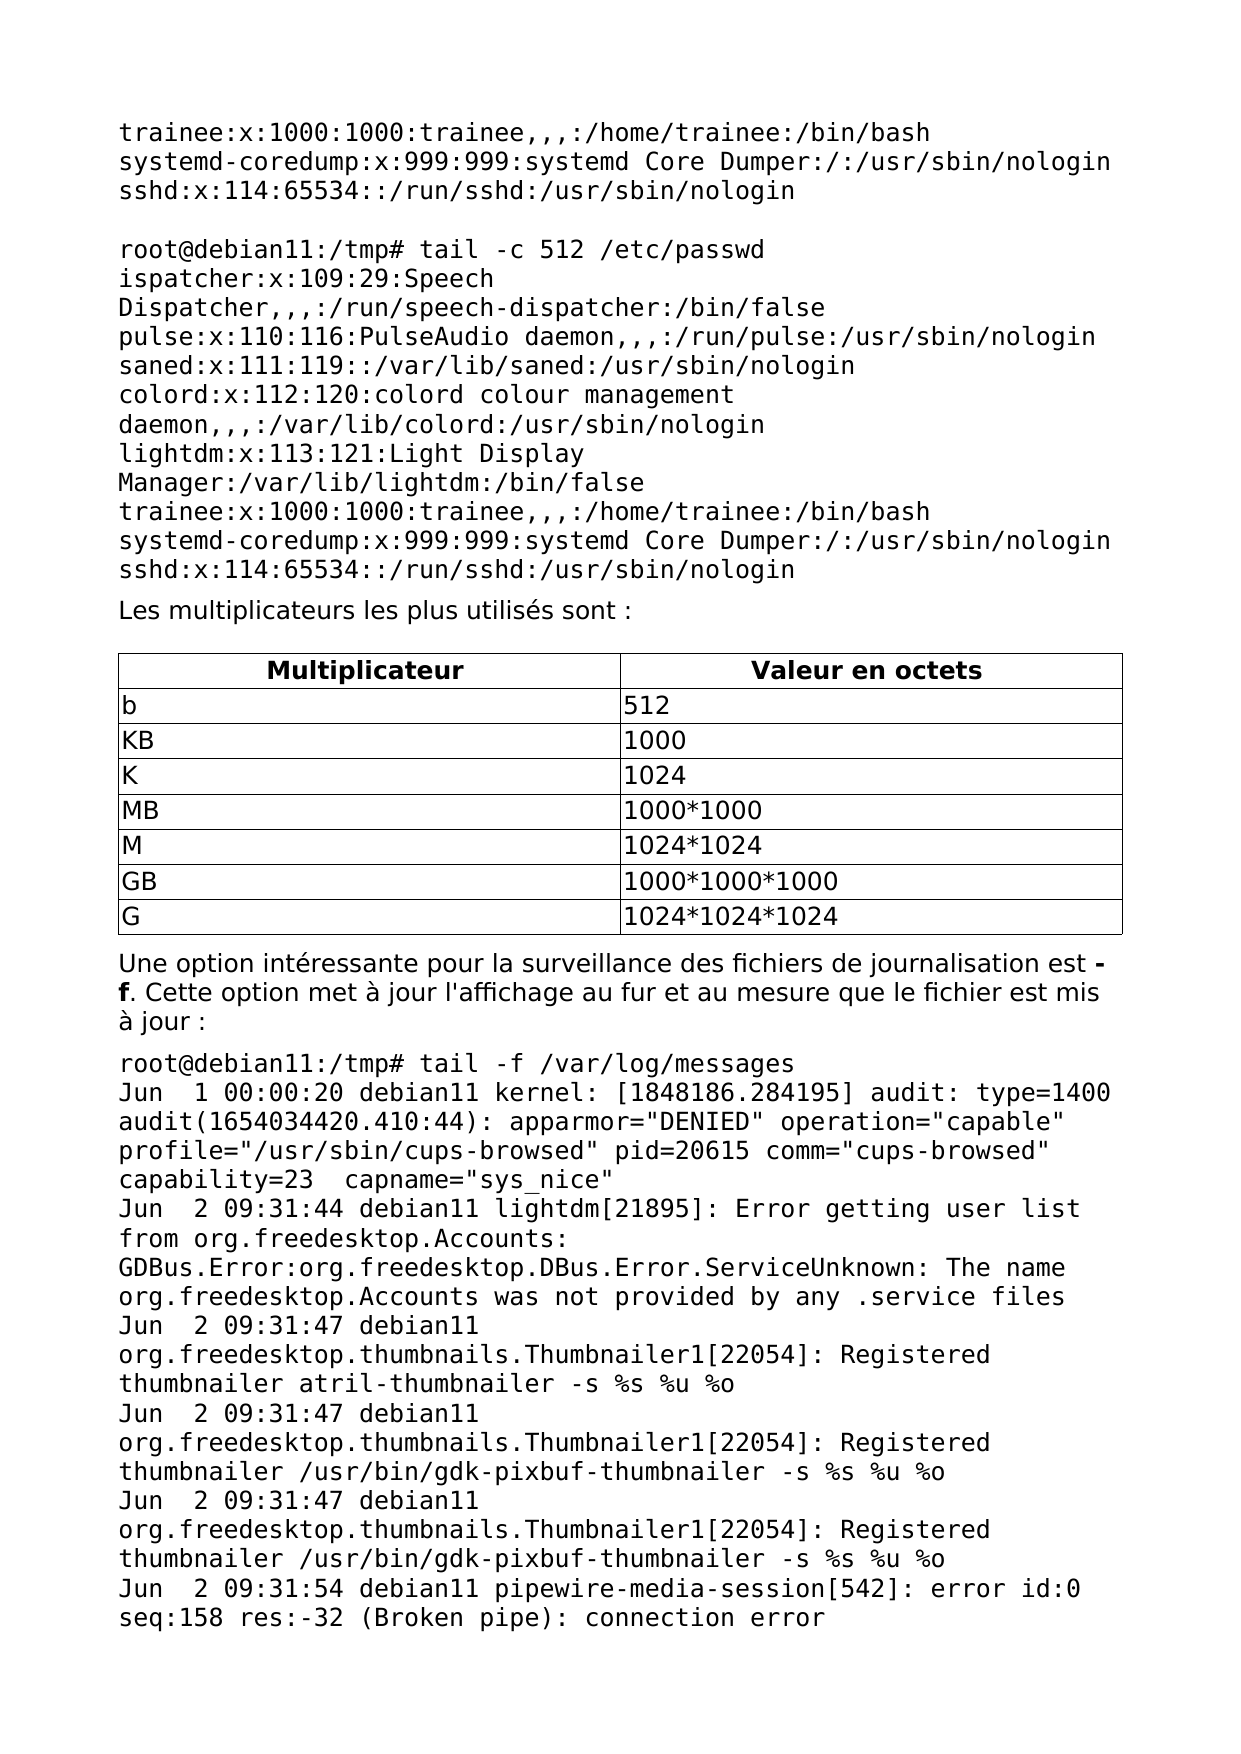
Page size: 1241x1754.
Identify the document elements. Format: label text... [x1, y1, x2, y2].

table_cell KB [119, 724, 620, 758]
table_cell 1000 [621, 724, 1122, 758]
text Une option intéressante pour la surveillance des fichiers de journalisation est -f. Cette option met à jour l'affichage au fur et au mesure que le fichier est mis à jour : [118, 949, 1122, 1036]
text root@debian11:/tmp# tail -f /var/log/messages Jun 1 00:00:20 debian11 kernel: [1848186.284195] audit: type=1400 audit(1654034420.410:44): apparmor="DENIED" operation="capable" profile="/usr/sbin/cups-browsed" pid=20615 comm="cups-browsed" capability=23 capname="sys_nice" Jun 2 09:31:44 debian11 lightdm[21895]: Error getting user list from org.freedesktop.Accounts: GDBus.Error:org.freedesktop.DBus.Error.ServiceUnknown: The name org.freedesktop.Accounts was not provided by any .service files Jun 2 09:31:47 debian11 org.freedesktop.thumbnails.Thumbnailer1[22054]: Registered thumbnailer atril-thumbnailer -s %s %u %o Jun 2 09:31:47 debian11 org.freedesktop.thumbnails.Thumbnailer1[22054]: Registered thumbnailer /usr/bin/gdk-pixbuf-thumbnailer -s %s %u %o Jun 2 09:31:47 debian11 org.freedesktop.thumbnails.Thumbnailer1[22054]: Registered thumbnailer /usr/bin/gdk-pixbuf-thumbnailer -s %s %u %o Jun 2 09:31:54 debian11 pipewire-media-session[542]: error id:0 seq:158 res:-32 (Broken pipe): connection error [118, 1049, 1122, 1632]
table_cell MB [119, 795, 620, 828]
table_header Multiplicateur [119, 654, 620, 688]
table_cell 1000*1000 [621, 795, 1122, 828]
table_cell 512 [621, 689, 1122, 723]
table_cell b [119, 689, 620, 723]
table_header Valeur en octets [621, 654, 1122, 688]
table_cell K [119, 759, 620, 793]
text Les multiplicateurs les plus utilisés sont : [118, 597, 1122, 626]
table_cell 1024*1024 [621, 830, 1122, 864]
table_cell 1024*1024*1024 [621, 900, 1122, 934]
table_cell G [119, 900, 620, 934]
table_cell 1000*1000*1000 [621, 865, 1122, 899]
table_cell M [119, 830, 620, 864]
text trainee:x:1000:1000:trainee,,,:/home/trainee:/bin/bash systemd-coredump:x:999:999:systemd Core Dumper:/:/usr/sbin/nologin sshd:x:114:65534::/run/sshd:/usr/sbin/nologin root@debian11:/tmp# tail -c 512 /etc/passwd ispatcher:x:109:29:Speech Dispatcher,,,:/run/speech-dispatcher:/bin/false pulse:x:110:116:PulseAudio daemon,,,:/run/pulse:/usr/sbin/nologin saned:x:111:119::/var/lib/saned:/usr/sbin/nologin colord:x:112:120:colord colour management daemon,,,:/var/lib/colord:/usr/sbin/nologin lightdm:x:113:121:Light Display Manager:/var/lib/lightdm:/bin/false trainee:x:1000:1000:trainee,,,:/home/trainee:/bin/bash systemd-coredump:x:999:999:systemd Core Dumper:/:/usr/sbin/nologin sshd:x:114:65534::/run/sshd:/usr/sbin/nologin [118, 118, 1122, 585]
table_cell 1024 [621, 759, 1122, 793]
table_cell GB [119, 865, 620, 899]
